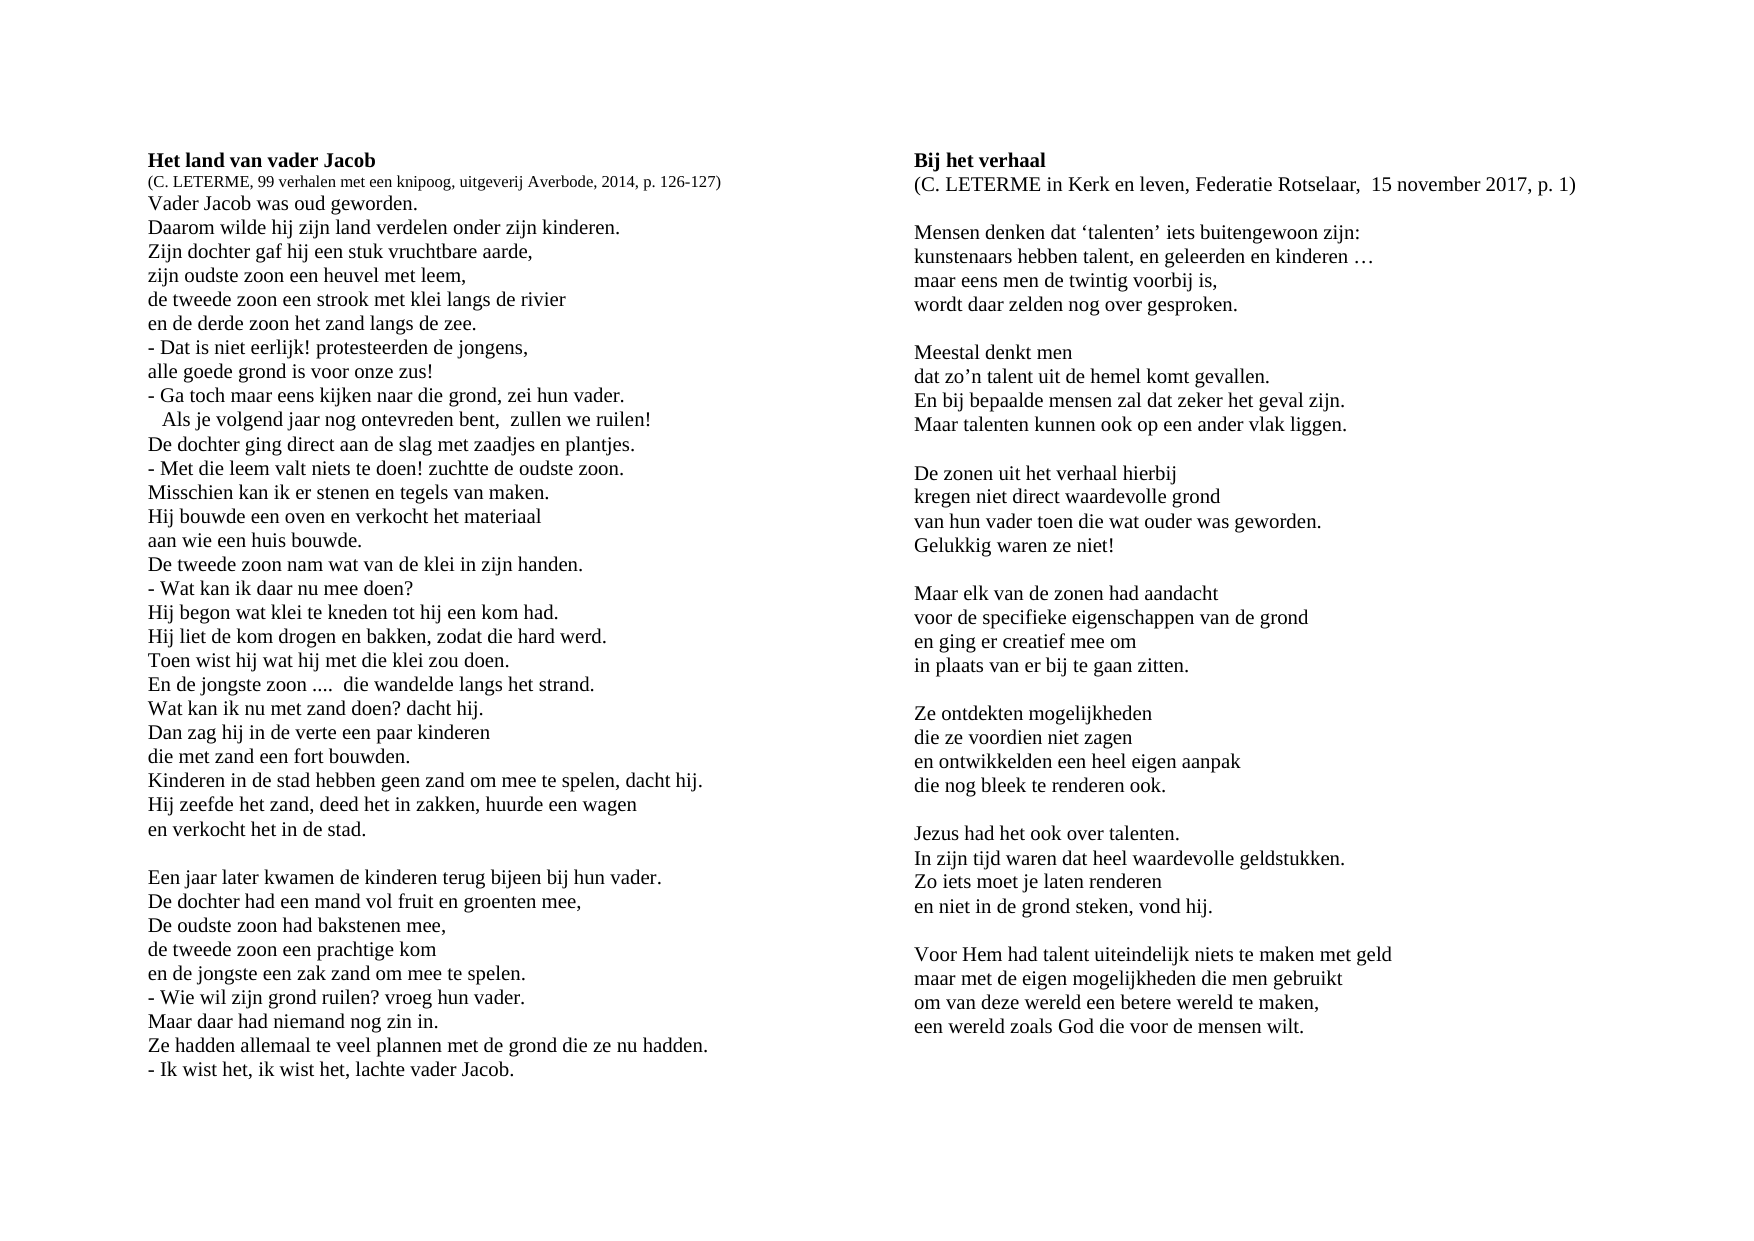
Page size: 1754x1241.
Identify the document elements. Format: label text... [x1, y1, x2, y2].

text en niet in de grond steken, vond hij. [914, 893, 1606, 918]
text om van deze wereld een betere wereld te maken, [914, 990, 1606, 1014]
text een wereld zoals God die voor de mensen wilt. [914, 1014, 1606, 1038]
text en de jongste een zak zand om mee te spelen. [148, 961, 840, 985]
text die nog bleek te renderen ook. [914, 773, 1606, 797]
text Bij het verhaal [914, 148, 1606, 172]
text maar eens men de twintig voorbij is, [914, 268, 1606, 292]
text De tweede zoon nam wat van de klei in zijn handen. [148, 552, 840, 576]
text en ging er creatief mee om [914, 629, 1606, 653]
text alle goede grond is voor onze zus! [148, 359, 840, 383]
text Ze ontdekten mogelijkheden [914, 701, 1606, 725]
text Daarom wilde hij zijn land verdelen onder zijn kinderen. [148, 215, 840, 239]
text in plaats van er bij te gaan zitten. [914, 653, 1606, 677]
text Zo iets moet je laten renderen [914, 869, 1606, 893]
text Jezus had het ook over talenten. [914, 821, 1606, 845]
text die met zand een fort bouwden. [148, 744, 840, 768]
text Hij begon wat klei te kneden tot hij een kom had. [148, 600, 840, 624]
text De dochter had een mand vol fruit en groenten mee, [148, 889, 840, 913]
text De zonen uit het verhaal hierbij [914, 460, 1606, 484]
text Zijn dochter gaf hij een stuk vruchtbare aarde, [148, 239, 840, 263]
text de tweede zoon een prachtige kom [148, 937, 840, 961]
text In zijn tijd waren dat heel waardevolle geldstukken. [914, 845, 1606, 869]
text maar met de eigen mogelijkheden die men gebruikt [914, 966, 1606, 990]
text en ontwikkelden een heel eigen aanpak [914, 749, 1606, 773]
text dat zo’n talent uit de hemel komt gevallen. [914, 364, 1606, 388]
text Voor Hem had talent uiteindelijk niets te maken met geld [914, 942, 1606, 966]
text En bij bepaalde mensen zal dat zeker het geval zijn. [914, 388, 1606, 412]
text Hij liet de kom drogen en bakken, zodat die hard werd. [148, 624, 840, 648]
text van hun vader toen die wat ouder was geworden. [914, 508, 1606, 533]
text en verkocht het in de stad. [148, 816, 840, 841]
text - Ga toch maar eens kijken naar die grond, zei hun vader. [148, 383, 840, 407]
text En de jongste zoon .... die wandelde langs het strand. [148, 672, 840, 696]
text wordt daar zelden nog over gesproken. [914, 292, 1606, 316]
text Een jaar later kwamen de kinderen terug bijeen bij hun vader. [148, 864, 840, 889]
text Wat kan ik nu met zand doen? dacht hij. [148, 696, 840, 720]
text Misschien kan ik er stenen en tegels van maken. [148, 479, 840, 504]
text Hij bouwde een oven en verkocht het materiaal [148, 504, 840, 528]
text Kinderen in de stad hebben geen zand om mee te spelen, dacht hij. [148, 768, 840, 792]
text de tweede zoon een strook met klei langs de rivier [148, 287, 840, 311]
text Ze hadden allemaal te veel plannen met de grond die ze nu hadden. [148, 1033, 840, 1057]
text - Dat is niet eerlijk! protesteerden de jongens, [148, 335, 840, 359]
text (C. LETERME in Kerk en leven, Federatie Rotselaar, 15 november 2017, p. 1) [914, 172, 1606, 196]
text Mensen denken dat ‘talenten’ iets buitengewoon zijn: [914, 220, 1606, 244]
text - Wat kan ik daar nu mee doen? [148, 576, 840, 600]
text die ze voordien niet zagen [914, 725, 1606, 749]
text Vader Jacob was oud geworden. [148, 191, 840, 215]
text Dan zag hij in de verte een paar kinderen [148, 720, 840, 744]
text - Wie wil zijn grond ruilen? vroeg hun vader. [148, 985, 840, 1009]
text zijn oudste zoon een heuvel met leem, [148, 263, 840, 287]
text Maar talenten kunnen ook op een ander vlak liggen. [914, 412, 1606, 436]
text aan wie een huis bouwde. [148, 528, 840, 552]
text - Ik wist het, ik wist het, lachte vader Jacob. [148, 1057, 840, 1081]
text Als je volgend jaar nog ontevreden bent, zullen we ruilen! [162, 407, 840, 431]
text De dochter ging direct aan de slag met zaadjes en plantjes. [148, 431, 840, 456]
text - Met die leem valt niets te doen! zuchtte de oudste zoon. [148, 456, 840, 479]
text en de derde zoon het zand langs de zee. [148, 311, 840, 335]
text (C. LETERME, 99 verhalen met een knipoog, uitgeverij Averbode, 2014, p. 126-127) [148, 172, 840, 191]
text Het land van vader Jacob [148, 148, 840, 172]
text Gelukkig waren ze niet! [914, 533, 1606, 557]
text De oudste zoon had bakstenen mee, [148, 913, 840, 937]
text Toen wist hij wat hij met die klei zou doen. [148, 648, 840, 672]
text kunstenaars hebben talent, en geleerden en kinderen … [914, 244, 1606, 268]
text Maar daar had niemand nog zin in. [148, 1009, 840, 1033]
text kregen niet direct waardevolle grond [914, 484, 1606, 508]
text Maar elk van de zonen had aandacht [914, 581, 1606, 605]
text Meestal denkt men [914, 340, 1606, 364]
text voor de specifieke eigenschappen van de grond [914, 605, 1606, 629]
text Hij zeefde het zand, deed het in zakken, huurde een wagen [148, 792, 840, 816]
